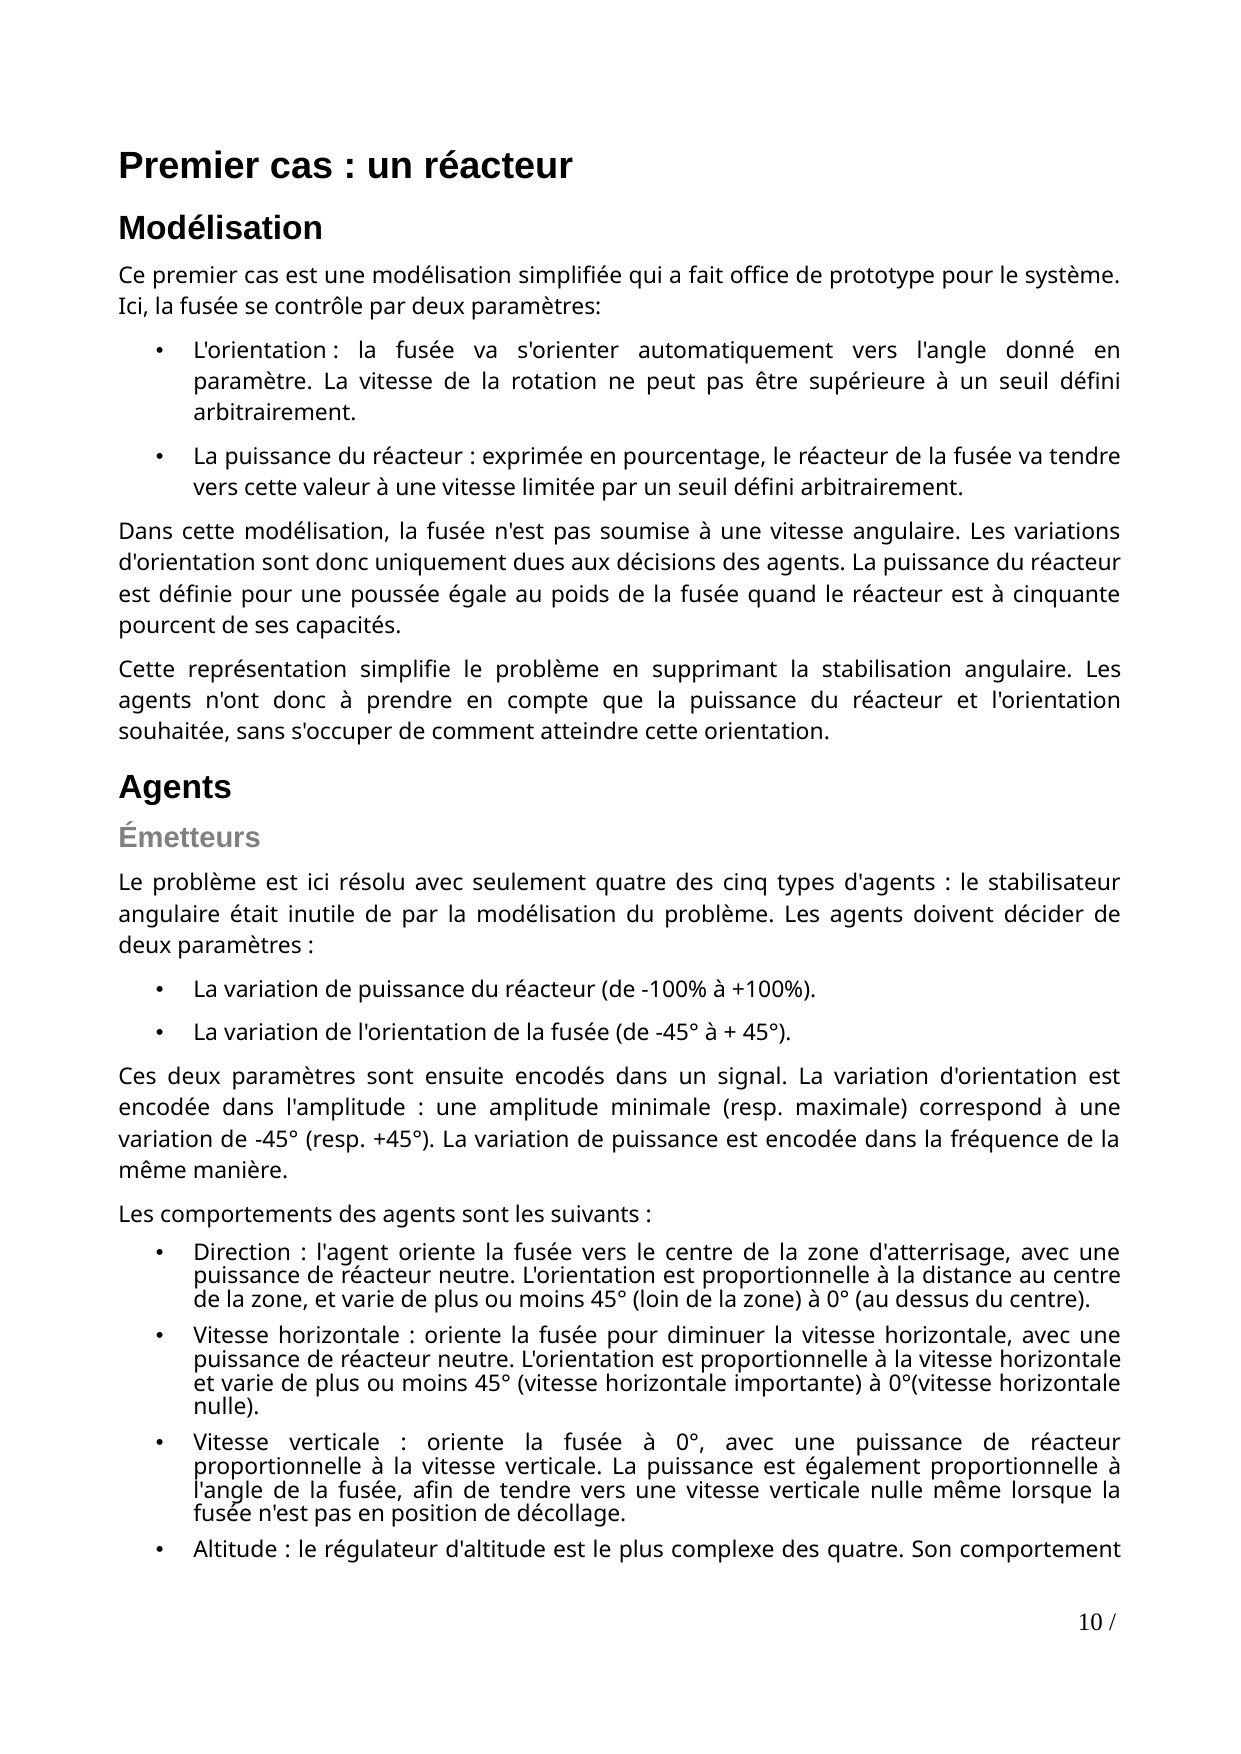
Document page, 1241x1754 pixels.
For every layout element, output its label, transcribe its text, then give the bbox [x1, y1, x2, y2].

list La puissance du réacteur : exprimée en pourcentage, le réacteur de la fusée va tendre vers cette valeur à une vitesse limitée par un seuil défini arbitrairement. [156, 440, 1122, 502]
list Altitude : le régulateur d'altitude est le plus complexe des quatre. Son comportement [156, 1539, 1122, 1563]
text Ces deux paramètres sont ensuite encodés dans un signal. La variation d'orientation est encodée dans l'amplitude : une amplitude minimale (resp. maximale) correspond à une variation de -45° (resp. +45°). La variation de puissance est encodée dans la fréquence de la même manière. [118, 1060, 1122, 1185]
subtitle Agents [118, 767, 1122, 806]
list Direction : l'agent oriente la fusée vers le centre de la zone d'atterrisage, avec une puissance de réacteur neutre. L'orientation est proportionnelle à la distance au centre de la zone, et varie de plus ou moins 45° (loin de la zone) à 0° (au dessus du centre). [156, 1241, 1122, 1312]
list La variation de l'orientation de la fusée (de -45° à + 45°). [156, 1016, 1122, 1048]
text Ce premier cas est une modélisation simplifiée qui a fait office de prototype pour le système. Ici, la fusée se contrôle par deux paramètres: [118, 259, 1122, 321]
list L'orientation : la fusée va s'orienter automatiquement vers l'angle donné en paramètre. La vitesse de la rotation ne peut pas être supérieure à un seuil défini arbitrairement. [156, 334, 1122, 427]
subtitle Modélisation [118, 208, 1122, 246]
list Vitesse verticale : oriente la fusée à 0°, avec une puissance de réacteur proportionnelle à la vitesse verticale. La puissance est également proportionnelle à l'angle de la fusée, afin de tendre vers une vitesse verticale nulle même lorsque la fusée n'est pas en position de décollage. [156, 1432, 1122, 1526]
subtitle Émetteurs [118, 820, 1122, 854]
subtitle Premier cas : un réacteur [118, 143, 1122, 187]
text Cette représentation simplifie le problème en supprimant la stabilisation angulaire. Les agents n'ont donc à prendre en compte que la puissance du réacteur et l'orientation souhaitée, sans s'occuper de comment atteindre cette orientation. [118, 652, 1122, 746]
text Dans cette modélisation, la fusée n'est pas soumise à une vitesse angulaire. Les variations d'orientation sont donc uniquement dues aux décisions des agents. La puissance du réacteur est définie pour une poussée égale au poids de la fusée quand le réacteur est à cinquante pourcent de ses capacités. [118, 515, 1122, 640]
text Le problème est ici résolu avec seulement quatre des cinq types d'agents : le stabilisateur angulaire était inutile de par la modélisation du problème. Les agents doivent décider de deux paramètres : [118, 866, 1122, 960]
list La variation de puissance du réacteur (de -100% à +100%). [156, 973, 1122, 1004]
text Les comportements des agents sont les suivants : [118, 1198, 1122, 1229]
list Vitesse horizontale : oriente la fusée pour diminuer la vitesse horizontale, avec une puissance de réacteur neutre. L'orientation est proportionnelle à la vitesse horizontale et varie de plus ou moins 45° (vitesse horizontale importante) à 0°(vitesse horizontale nulle). [156, 1325, 1122, 1419]
